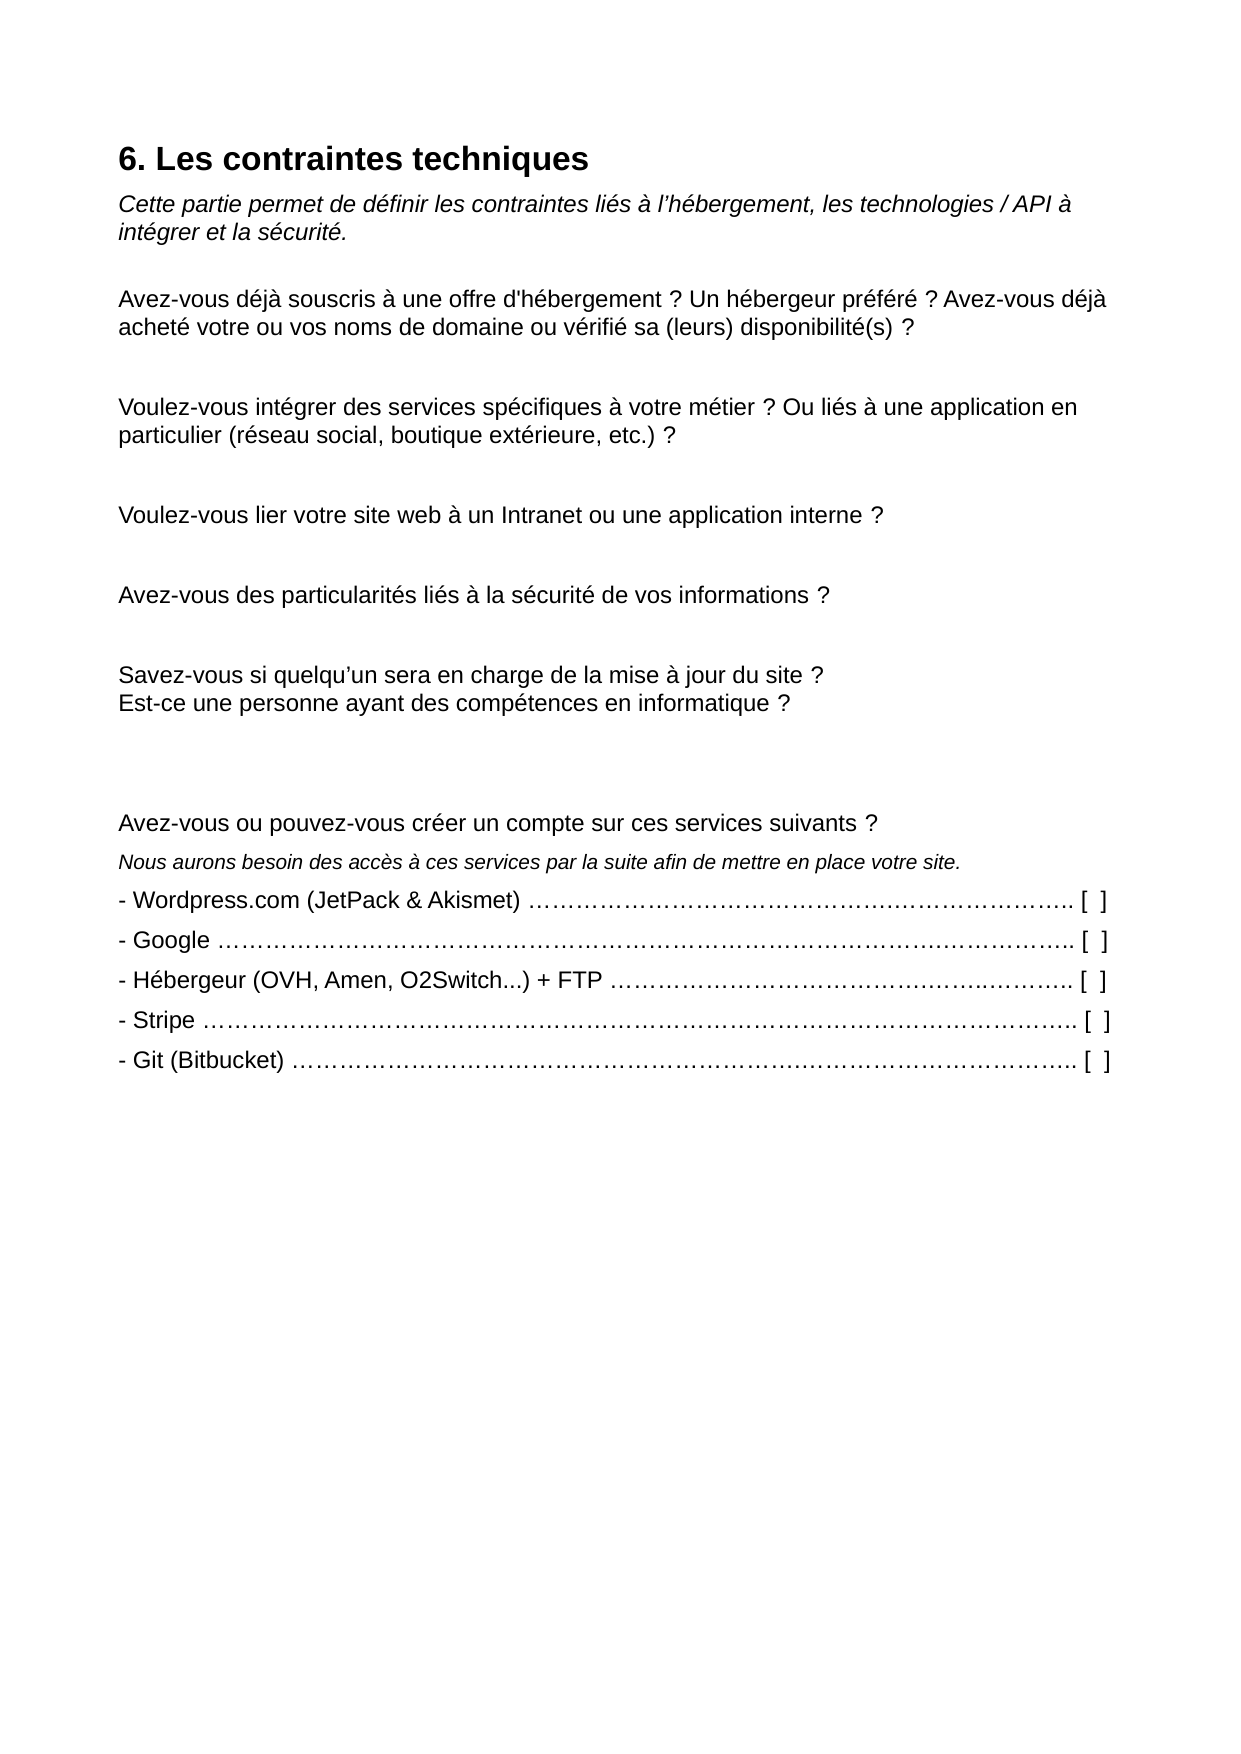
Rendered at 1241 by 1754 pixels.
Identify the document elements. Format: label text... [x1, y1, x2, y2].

text Cette partie permet de définir les contraintes liés à l’hébergement, les technologies / API à intégrer et la sécurité. [118, 190, 1122, 245]
text Savez-vous si quelqu’un sera en charge de la mise à jour du site ? Est-ce une personne ayant des compétences en informatique ? [118, 661, 1122, 717]
text Avez-vous déjà souscris à une offre d'hébergement ? Un hébergeur préféré ? Avez-vous déjà acheté votre ou vos noms de domaine ou vérifié sa (leurs) disponibilité(s) ? [118, 258, 1122, 341]
text Avez-vous des particularités liés à la sécurité de vos informations ? [118, 581, 1122, 609]
text Voulez-vous intégrer des services spécifiques à votre métier ? Ou liés à une application en particulier (réseau social, boutique extérieure, etc.) ? [118, 393, 1122, 448]
subtitle 6. Les contraintes techniques [118, 139, 1122, 178]
text Avez-vous ou pouvez-vous créer un compte sur ces services suivants ? [118, 809, 1122, 837]
text Nous aurons besoin des accès à ces services par la suite afin de mettre en place votre site. [118, 849, 1122, 873]
text - Hébergeur (OVH, Amen, O2Switch...) + FTP ………………………………….……..……….. [ ] [118, 966, 1122, 994]
text - Google ……………………………………………………………………………….…………….. [ ] [118, 926, 1122, 954]
text Voulez-vous lier votre site web à un Intranet ou une application interne ? [118, 501, 1122, 529]
text - Wordpress.com (JetPack & Akismet) ……………………………………….………………….. [ ] [118, 886, 1122, 913]
text - Git (Bitbucket) ……………………………………………………….…………………………….. [ ] [118, 1046, 1122, 1074]
text - Stripe ……………………………………………………………………………………………….. [ ] [118, 1006, 1122, 1034]
